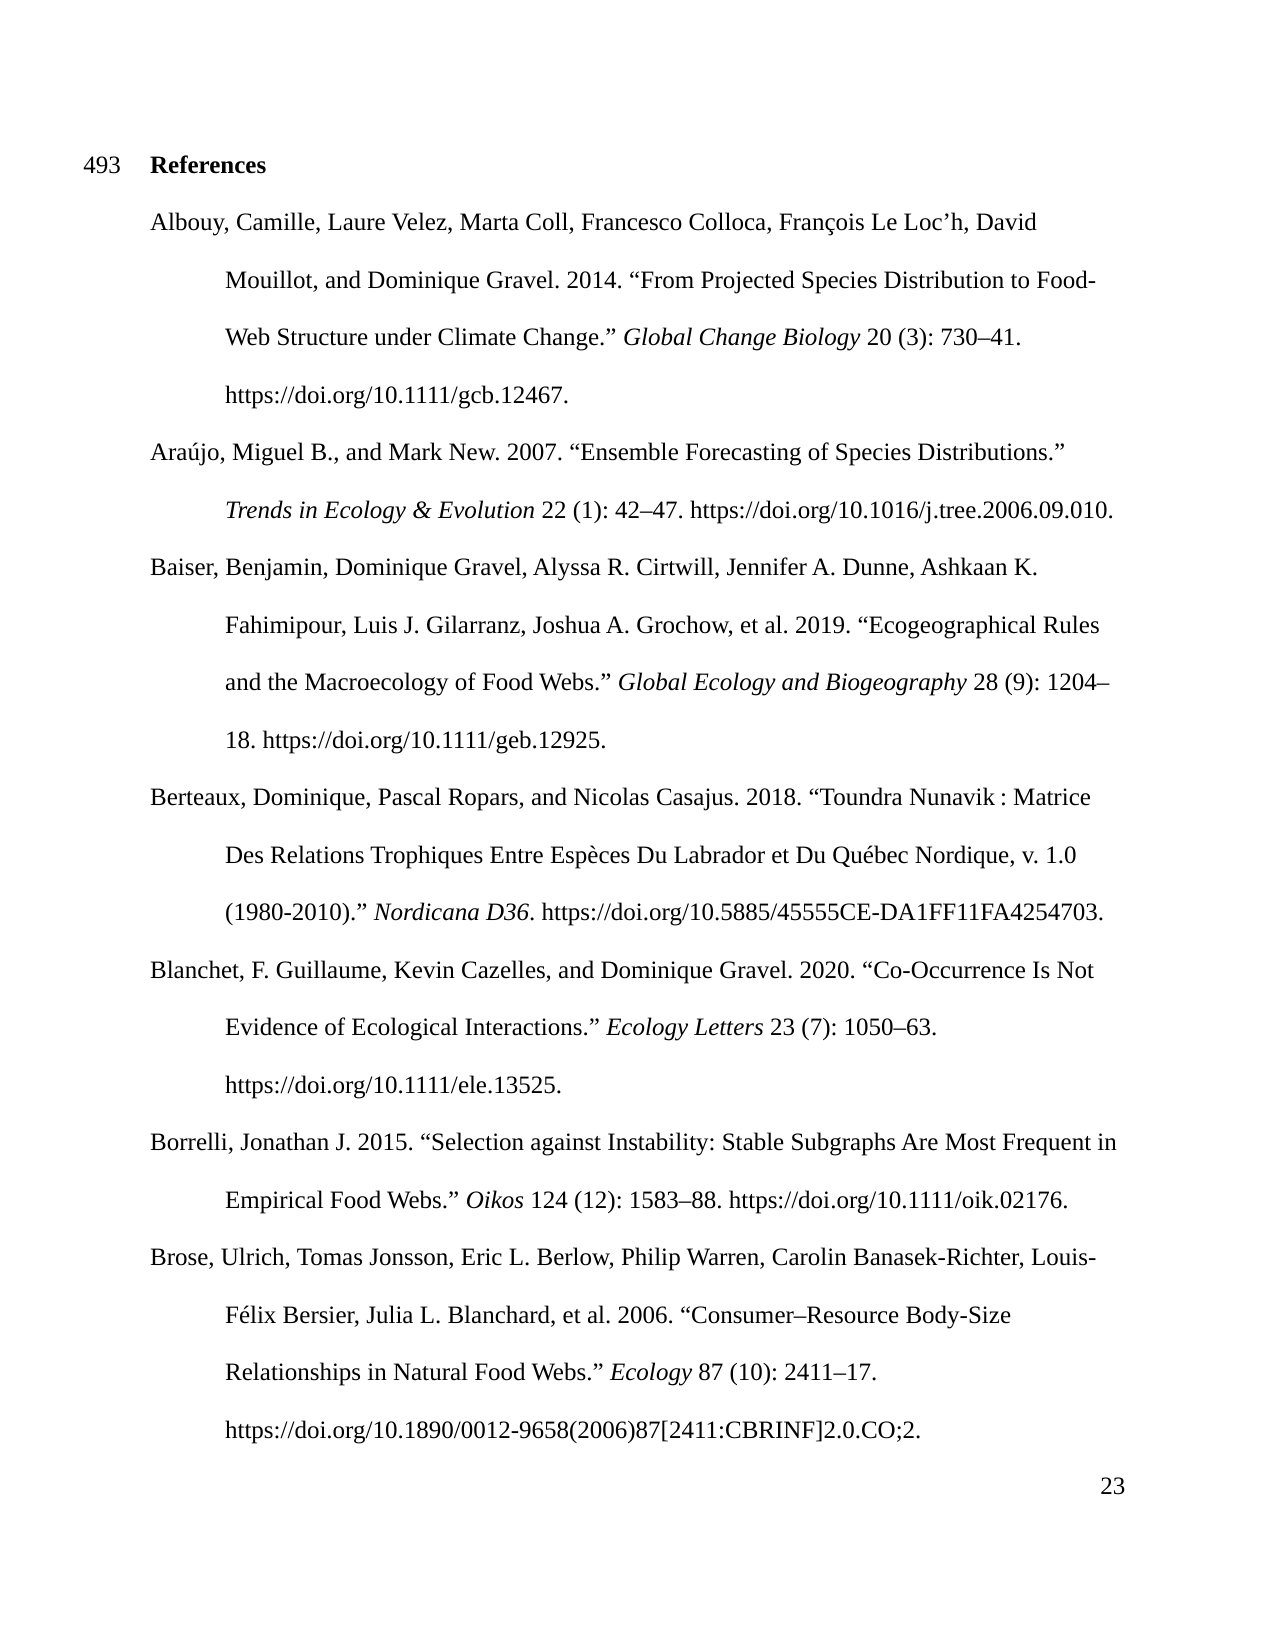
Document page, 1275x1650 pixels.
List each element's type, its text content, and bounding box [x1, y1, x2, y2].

text Borrelli, Jonathan J. 2015. “Selection against Instability: Stable Subgraphs Are Most Frequent in Empirical Food Webs.” Oikos 124 (12): 1583–88. https://doi.org/10.1111/oik.02176. [150, 1127, 1125, 1214]
text Albouy, Camille, Laure Velez, Marta Coll, Francesco Colloca, François Le Loc’h, David Mouillot, and Dominique Gravel. 2014. “From Projected Species Distribution to Food-Web Structure under Climate Change.” Global Change Biology 20 (3): 730–41. https://doi.org/10.1111/gcb.12467. [150, 207, 1125, 409]
text Araújo, Miguel B., and Mark New. 2007. “Ensemble Forecasting of Species Distributions.” Trends in Ecology & Evolution 22 (1): 42–47. https://doi.org/10.1016/j.tree.2006.09.010. [150, 437, 1125, 524]
text References [150, 150, 1125, 179]
text Berteaux, Dominique, Pascal Ropars, and Nicolas Casajus. 2018. “Toundra Nunavik : Matrice Des Relations Trophiques Entre Espèces Du Labrador et Du Québec Nordique, v. 1.0 (1980-2010).” Nordicana D36. https://doi.org/10.5885/45555CE-DA1FF11FA4254703. [150, 782, 1125, 926]
text Blanchet, F. Guillaume, Kevin Cazelles, and Dominique Gravel. 2020. “Co-Occurrence Is Not Evidence of Ecological Interactions.” Ecology Letters 23 (7): 1050–63. https://doi.org/10.1111/ele.13525. [150, 955, 1125, 1099]
text Baiser, Benjamin, Dominique Gravel, Alyssa R. Cirtwill, Jennifer A. Dunne, Ashkaan K. Fahimipour, Luis J. Gilarranz, Joshua A. Grochow, et al. 2019. “Ecogeographical Rules and the Macroecology of Food Webs.” Global Ecology and Biogeography 28 (9): 1204–18. https://doi.org/10.1111/geb.12925. [150, 552, 1125, 754]
text Brose, Ulrich, Tomas Jonsson, Eric L. Berlow, Philip Warren, Carolin Banasek-Richter, Louis-Félix Bersier, Julia L. Blanchard, et al. 2006. “Consumer–Resource Body-Size Relationships in Natural Food Webs.” Ecology 87 (10): 2411–17. https://doi.org/10.1890/0012-9658(2006)87[2411:CBRINF]2.0.CO;2. [150, 1242, 1125, 1444]
